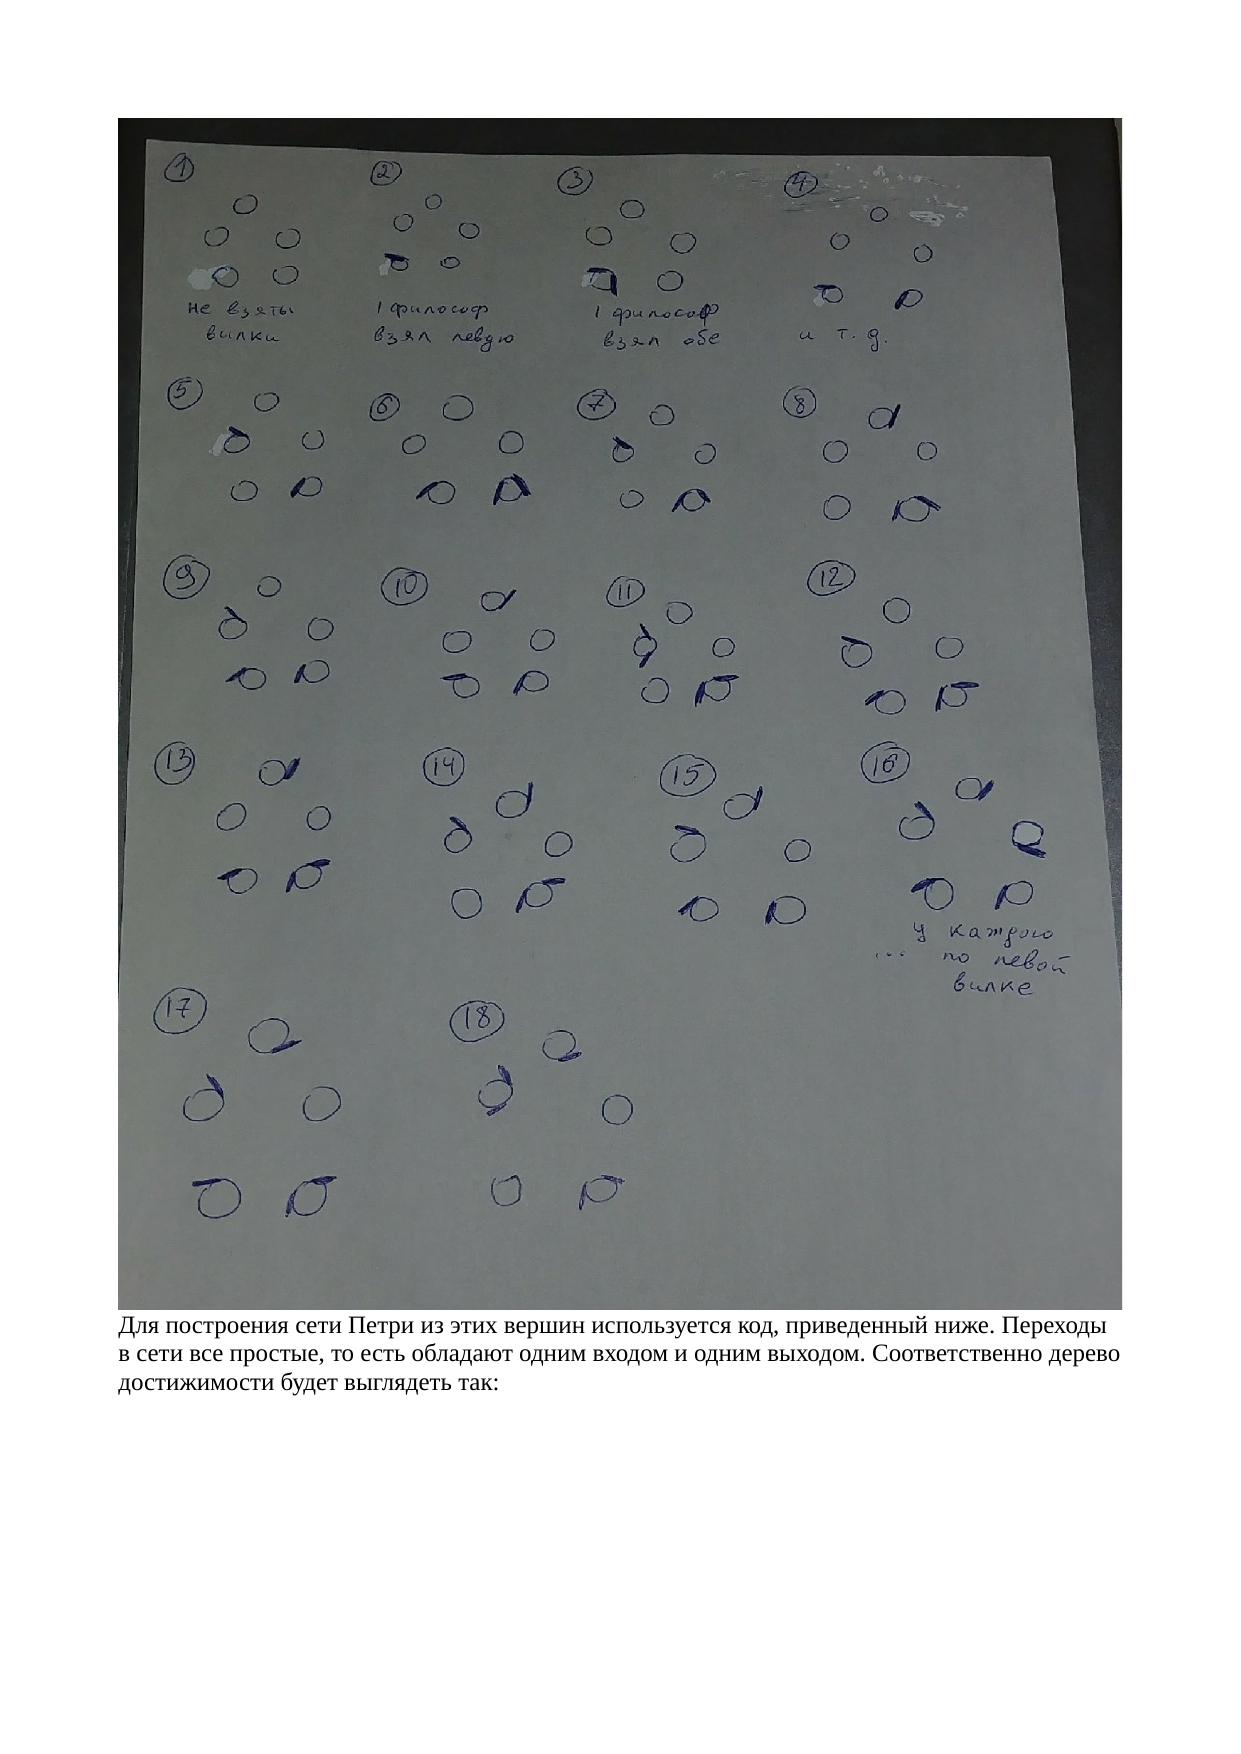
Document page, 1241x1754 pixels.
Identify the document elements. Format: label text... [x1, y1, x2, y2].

picture [118, 118, 1123, 1310]
text Для построения сети Петри из этих вершин используется код, приведенный ниже. Переходы в сети все простые, то есть обладают одним входом и одним выходом. Соответственно дерево достижимости будет выглядеть так: [118, 1310, 1122, 1396]
